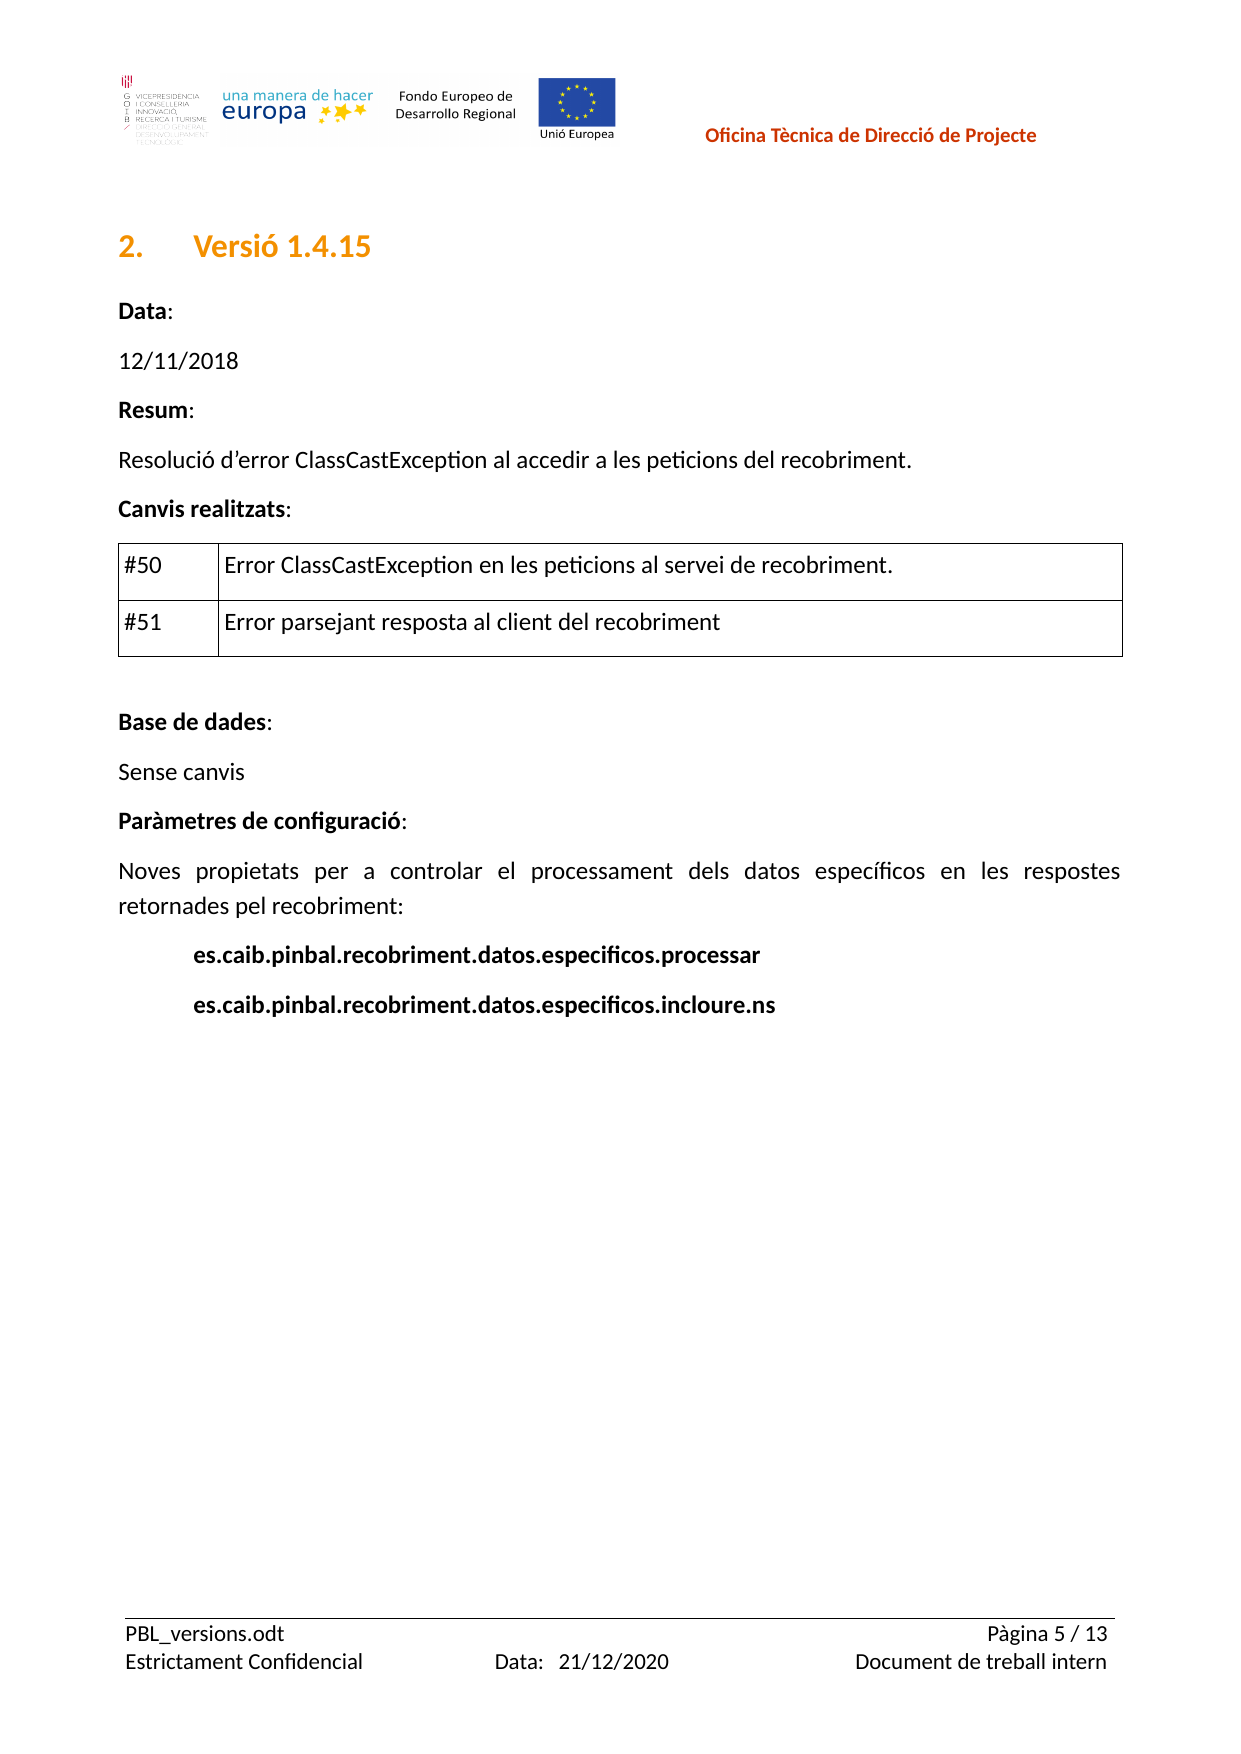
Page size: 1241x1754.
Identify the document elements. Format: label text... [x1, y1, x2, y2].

text Resolució d’error ClassCastException al accedir a les peticions del recobriment. [118, 444, 1122, 474]
text Base de dades: [118, 706, 1122, 737]
table_header Error ClassCastException en les peticions al servei de recobriment. [219, 544, 1122, 600]
text Noves propietats per a controlar el processament dels datos específicos en les respostes retornades pel recobriment: [118, 855, 1122, 920]
text 12/11/2018 [118, 345, 1122, 375]
table_header #50 [119, 544, 218, 600]
subtitle Versió 1.4.15 [118, 225, 1122, 266]
picture [118, 73, 213, 147]
table_cell Error parsejant resposta al client del recobriment [219, 601, 1122, 656]
text Canvis realitzats: [118, 493, 1122, 524]
text Resum: [118, 394, 1122, 425]
picture [219, 73, 621, 147]
text es.caib.pinbal.recobriment.datos.especificos.incloure.ns [118, 989, 1122, 1019]
text Paràmetres de configuració: [118, 805, 1122, 836]
text Sense canvis [118, 756, 1122, 786]
text Data: [118, 295, 1122, 326]
text es.caib.pinbal.recobriment.datos.especificos.processar [118, 939, 1122, 970]
table_cell #51 [119, 601, 218, 656]
